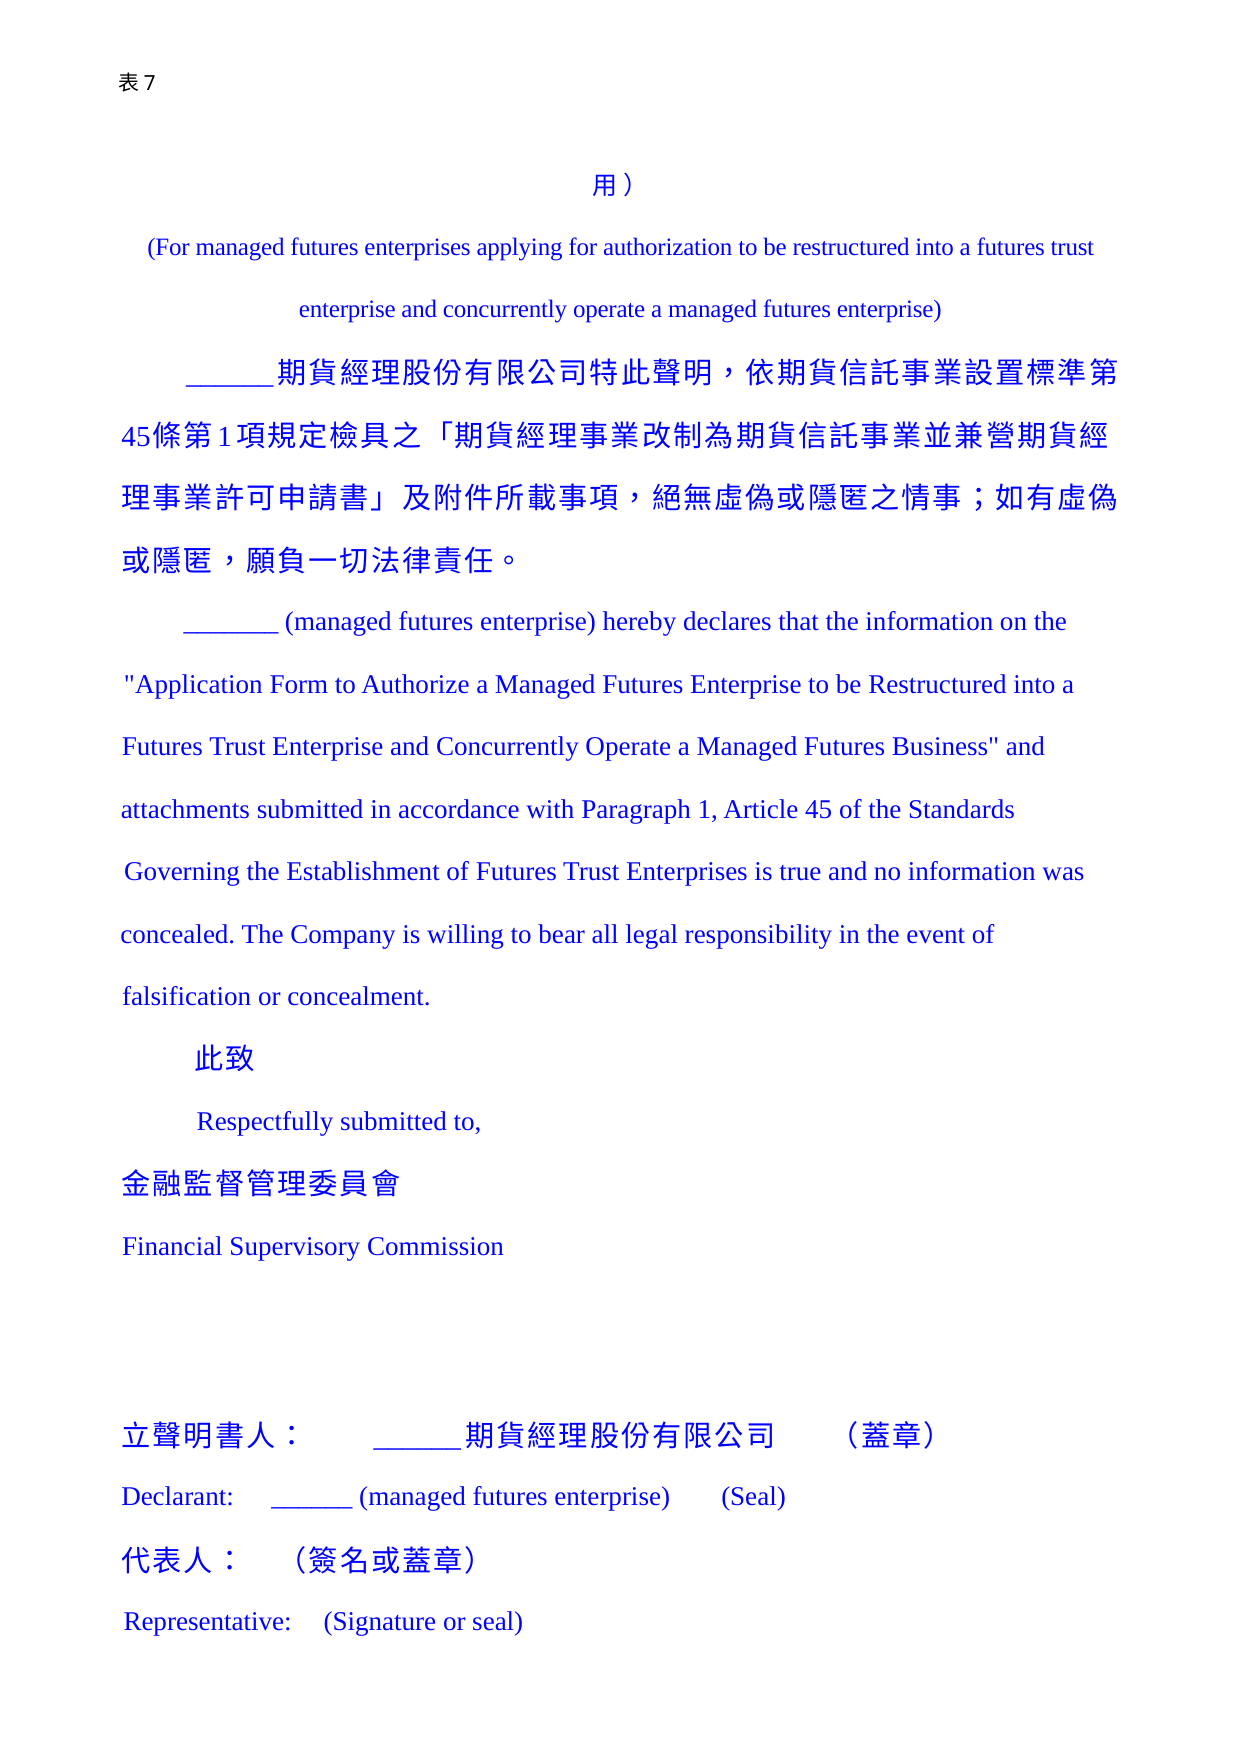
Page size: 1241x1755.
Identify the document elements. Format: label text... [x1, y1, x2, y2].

text 立聲明書人： ______期貨經理股份有限公司 （蓋章） [120, 1392, 1120, 1454]
text Respectfully submitted to, [191, 1079, 1120, 1142]
text Declarant: ______ (managed futures enterprise) (Seal) [120, 1454, 1120, 1517]
text Financial Supervisory Commission [120, 1204, 1120, 1267]
text Representative: (Signature or seal) [120, 1579, 1120, 1642]
text 用） [120, 142, 1120, 204]
text (For managed futures enterprises applying for authorization to be restructured into a futures trust enterprise and concurrently operate a managed futures enterprise) [120, 204, 1120, 329]
text _______ (managed futures enterprise) hereby declares that the information on the "Application Form to Authorize a Managed Futures Enterprise to be Restructured into a Futures Trust Enterprise and Concurrently Operate a Managed Futures Business" and attachments submitted in accordance with Paragraph 1, Article 45 of the Standards Governing the Establishment of Futures Trust Enterprises is true and no information was concealed. The Company is willing to bear all legal responsibility in the event of falsification or concealment. [120, 579, 1120, 1017]
text 代表人： （簽名或蓋章） [120, 1517, 1120, 1579]
text 金融監督管理委員會 [120, 1142, 1120, 1204]
text 此致 [191, 1017, 1120, 1079]
text ______期貨經理股份有限公司特此聲明，依期貨信託事業設置標準第45條第1項規定檢具之「期貨經理事業改制為期貨信託事業並兼營期貨經理事業許可申請書」及附件所載事項，絕無虛偽或隱匿之情事；如有虛偽或隱匿，願負一切法律責任。 [120, 329, 1120, 579]
